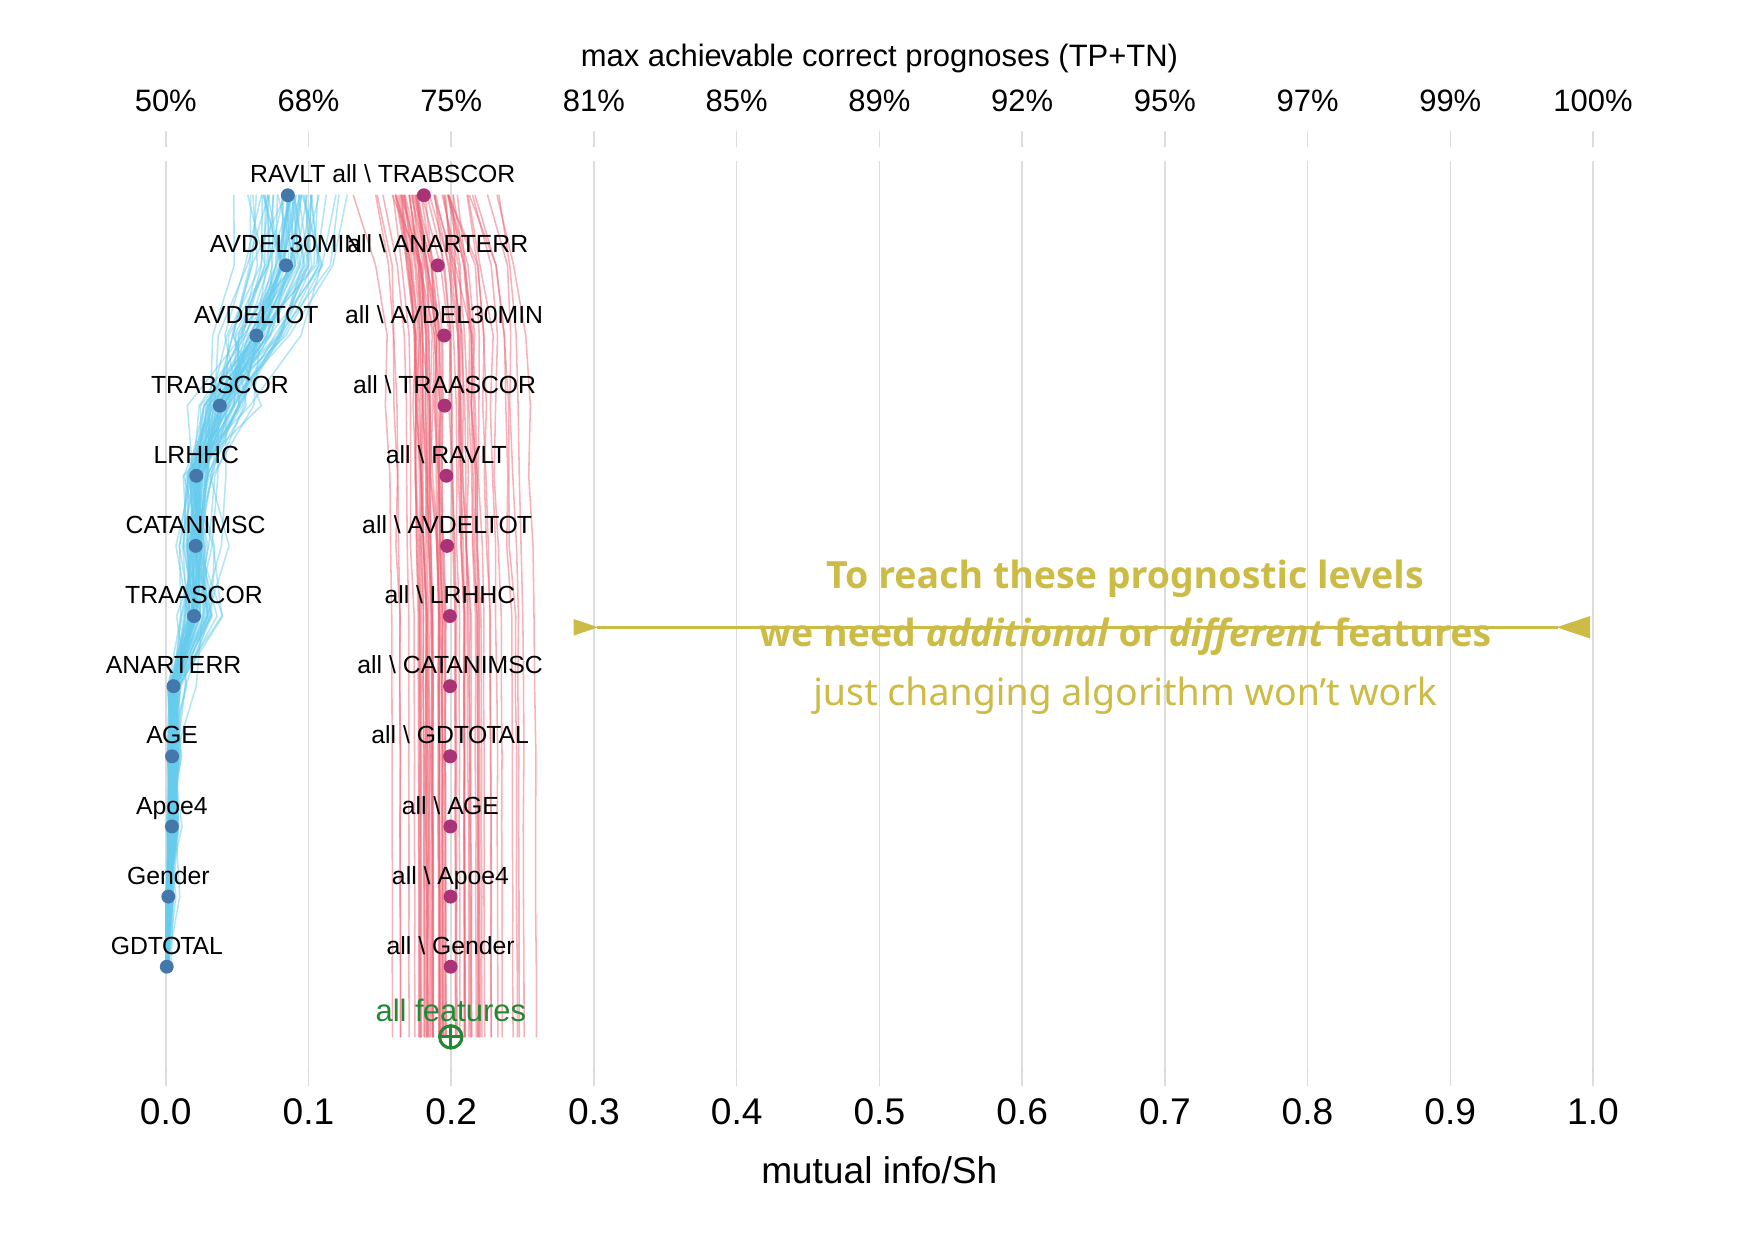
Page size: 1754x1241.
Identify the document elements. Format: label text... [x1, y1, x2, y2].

text_box To reach these prognostic levels we need additional or different features just changing algorithm won’t work [744, 540, 1420, 626]
text_box To reach these prognostic levels we need additional or different features just changing algorithm won’t work [744, 629, 1420, 680]
picture [9, 6, 1745, 1235]
